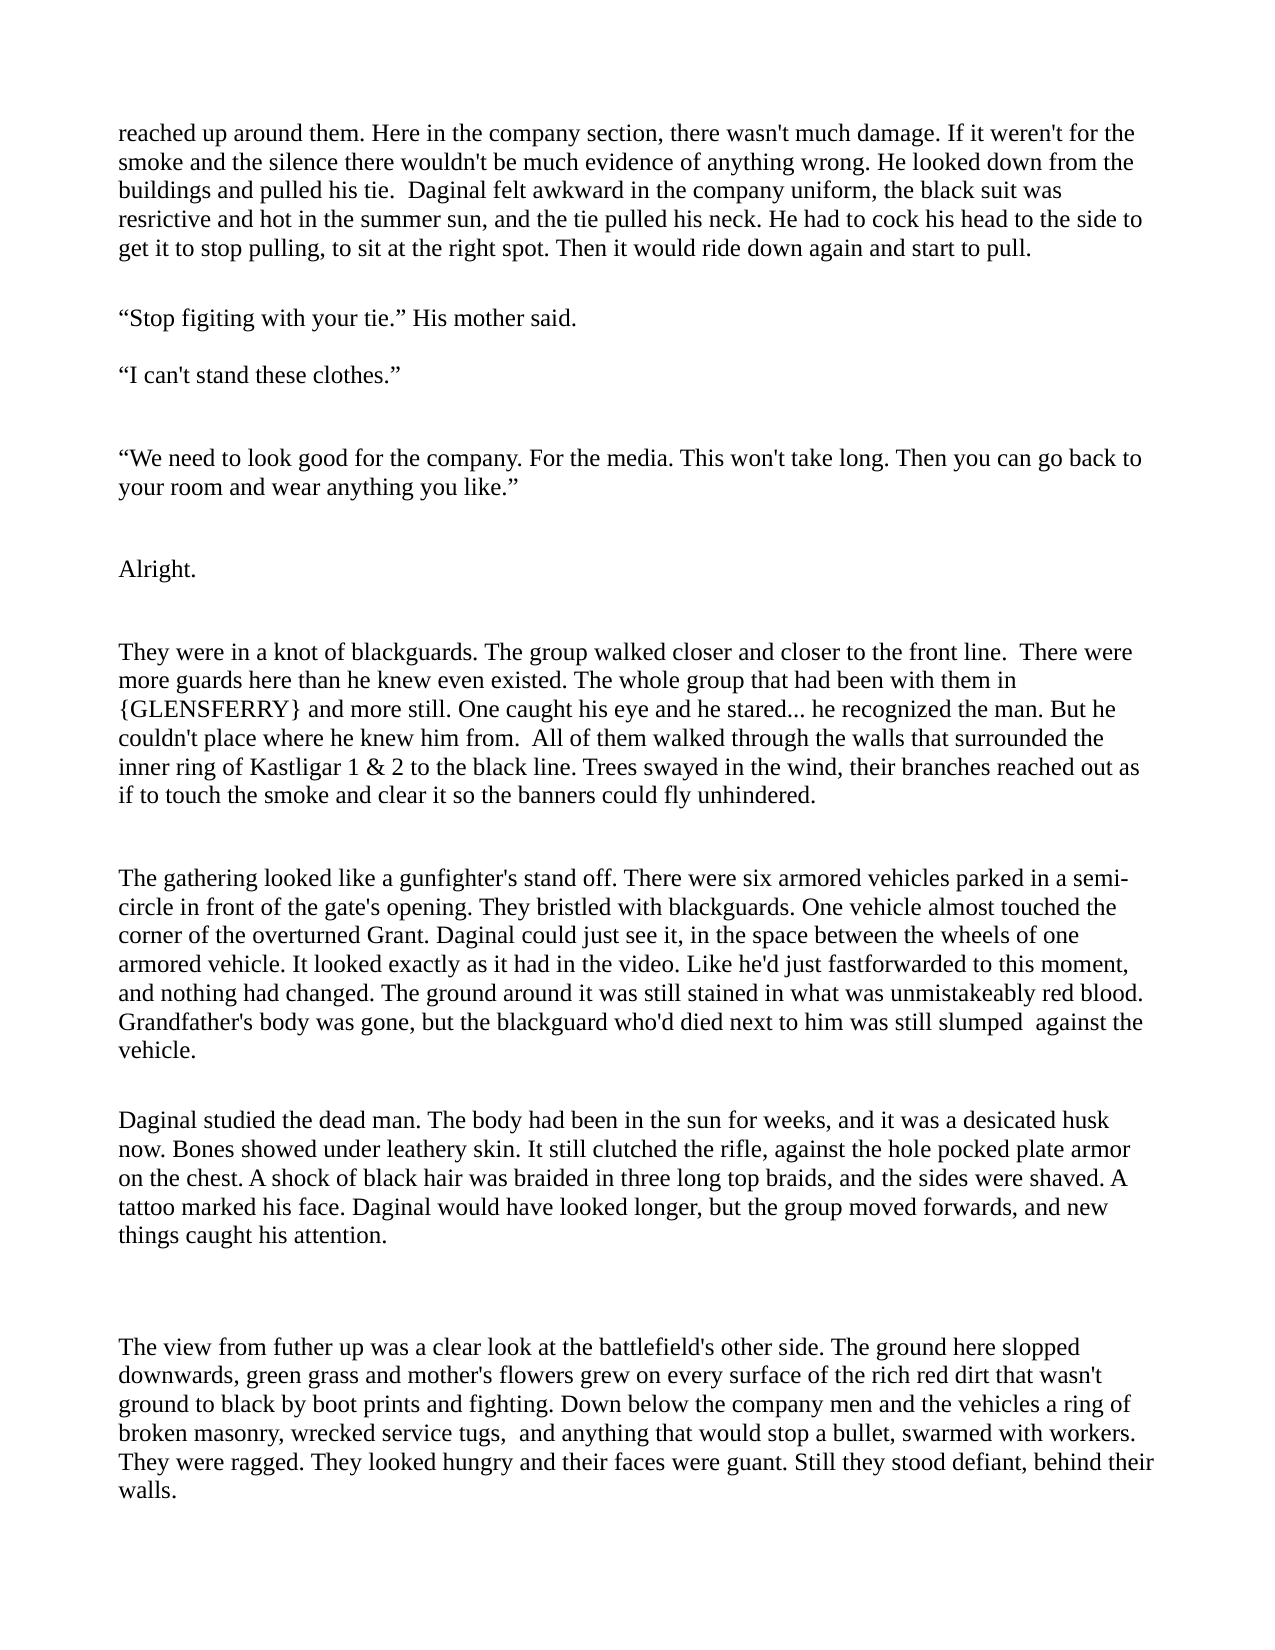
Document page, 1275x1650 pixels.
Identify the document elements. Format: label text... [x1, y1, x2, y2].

text The view from futher up was a clear look at the battlefield's other side. The ground here slopped downwards, green grass and mother's flowers grew on every surface of the rich red dirt that wasn't ground to black by boot prints and fighting. Down below the company men and the vehicles a ring of broken masonry, wrecked service tugs, and anything that would stop a bullet, swarmed with workers. They were ragged. They looked hungry and their faces were guant. Still they stood defiant, behind their walls. [118, 1303, 1157, 1504]
text “We need to look good for the company. For the media. This won't take long. Then you can go back to your room and wear anything you like.” [118, 443, 1157, 501]
text Alright. [118, 554, 1157, 583]
text reached up around them. Here in the company section, there wasn't much damage. If it weren't for the smoke and the silence there wouldn't be much evidence of anything wrong. He looked down from the buildings and pulled his tie. Daginal felt awkward in the company uniform, the black suit was resrictive and hot in the summer sun, and the tie pulled his neck. He had to cock his head to the side to get it to stop pulling, to sit at the right spot. Then it would ride down again and start to pull. [118, 118, 1157, 262]
text “Stop figiting with your tie.” His mother said. “I can't stand these clothes.” [118, 274, 1157, 389]
text They were in a knot of blackguards. The group walked closer and closer to the front line. There were more guards here than he knew even existed. The whole group that had been with them in {GLENSFERRY} and more still. One caught his eye and he stared... he recognized the man. But he couldn't place where he knew him from. All of them walked through the walls that surrounded the inner ring of Kastligar 1 & 2 to the black line. Trees swayed in the wind, their branches reached out as if to touch the smoke and clear it so the banners could fly unhindered. [118, 637, 1157, 809]
text The gathering looked like a gunfighter's stand off. There were six armored vehicles parked in a semi-circle in front of the gate's opening. They bristled with blackguards. One vehicle almost touched the corner of the overturned Grant. Daginal could just see it, in the space between the wheels of one armored vehicle. It looked exactly as it had in the video. Like he'd just fastforwarded to this moment, and nothing had changed. The ground around it was still stained in what was unmistakeably red blood. Grandfather's body was gone, but the blackguard who'd died next to him was still slumped against the vehicle. [118, 863, 1157, 1064]
text Daginal studied the dead man. The body had been in the sun for weeks, and it was a desicated husk now. Bones showed under leathery skin. It still clutched the rifle, against the hole pocked plate armor on the chest. A shock of black hair was braided in three long top braids, and the sides were shaved. A tattoo marked his face. Daginal would have looked longer, but the group moved forwards, and new things caught his attention. [118, 1077, 1157, 1249]
